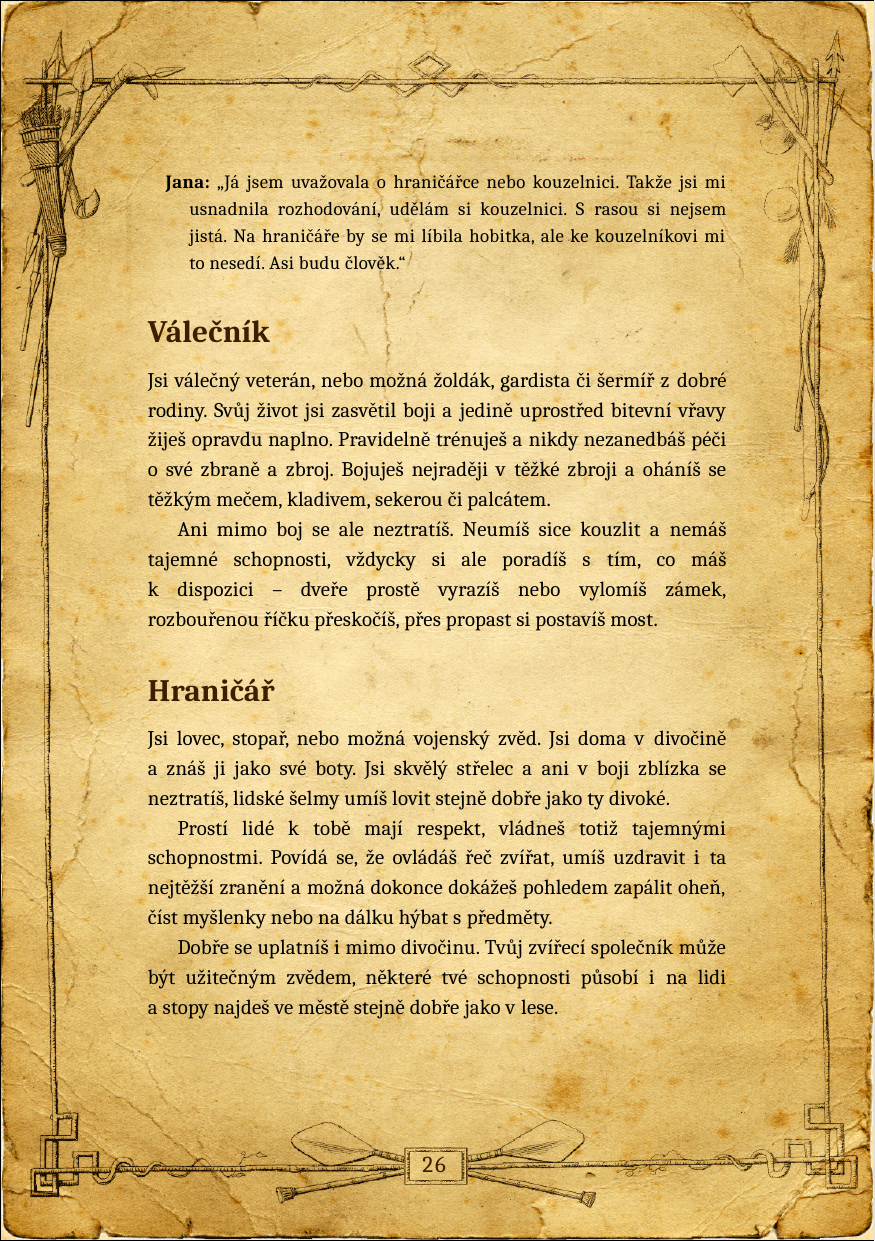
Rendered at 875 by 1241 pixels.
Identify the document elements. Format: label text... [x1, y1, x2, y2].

subtitle Hraničář [148, 673, 726, 709]
text Jana: „Já jsem uvažovala o⁠ hraničářce nebo kouzelnici. Takže jsi mi usnadnila rozhodování, udělám si kouzelnici. S⁠ rasou si nejsem jistá. Na hraničáře by se mi líbila hobitka, ale ke kouzelníkovi mi to nesedí. Asi budu člověk.“ [165, 172, 726, 274]
subtitle Válečník [148, 315, 726, 351]
text Jsi lovec, stopař, nebo možná vojenský zvěd. Jsi doma v⁠ divočině a⁠ znáš ji jako své boty. Jsi skvělý střelec a⁠ ani v⁠ boji zblízka se neztratíš, lidské šelmy umíš lovit stejně dobře jako ty divoké. Prostí lidé k⁠ tobě mají respekt, vládneš totiž tajemnými schopnostmi. Povídá se, že ovládáš řeč zvířat, umíš uzdravit i⁠ ta nejtěžší zranění a⁠ možná dokonce dokážeš pohledem zapálit oheň, číst myšlenky nebo na dálku hýbat s⁠ předměty. Dobře se uplatníš i⁠ mimo divočinu. Tvůj zvířecí společník může být užitečným zvědem, některé tvé schopnosti působí i⁠ na lidi a⁠ stopy najdeš ve městě stejně dobře jako v⁠ lese. [148, 726, 726, 1019]
picture [1, 1, 874, 1240]
text Jsi válečný veterán, nebo možná žoldák, gardista či šermíř z⁠ dobré rodiny. Svůj život jsi zasvětil boji a⁠ jedině uprostřed bitevní vřavy žiješ opravdu naplno. Pravidelně trénuješ a⁠ nikdy nezanedbáš péči o⁠ své zbraně a⁠ zbroj. Bojuješ nejraději v⁠ těžké zbroji a⁠ oháníš se těžkým mečem, kladivem, sekerou či palcátem. Ani mimo boj se ale neztratíš. Neumíš sice kouzlit a⁠ nemáš tajemné schopnosti, vždycky si ale poradíš s⁠ tím, co máš k⁠ dispozici – dveře prostě vyrazíš nebo vylomíš zámek, rozbouřenou říčku přeskočíš, přes propast si postavíš most. [148, 368, 726, 631]
